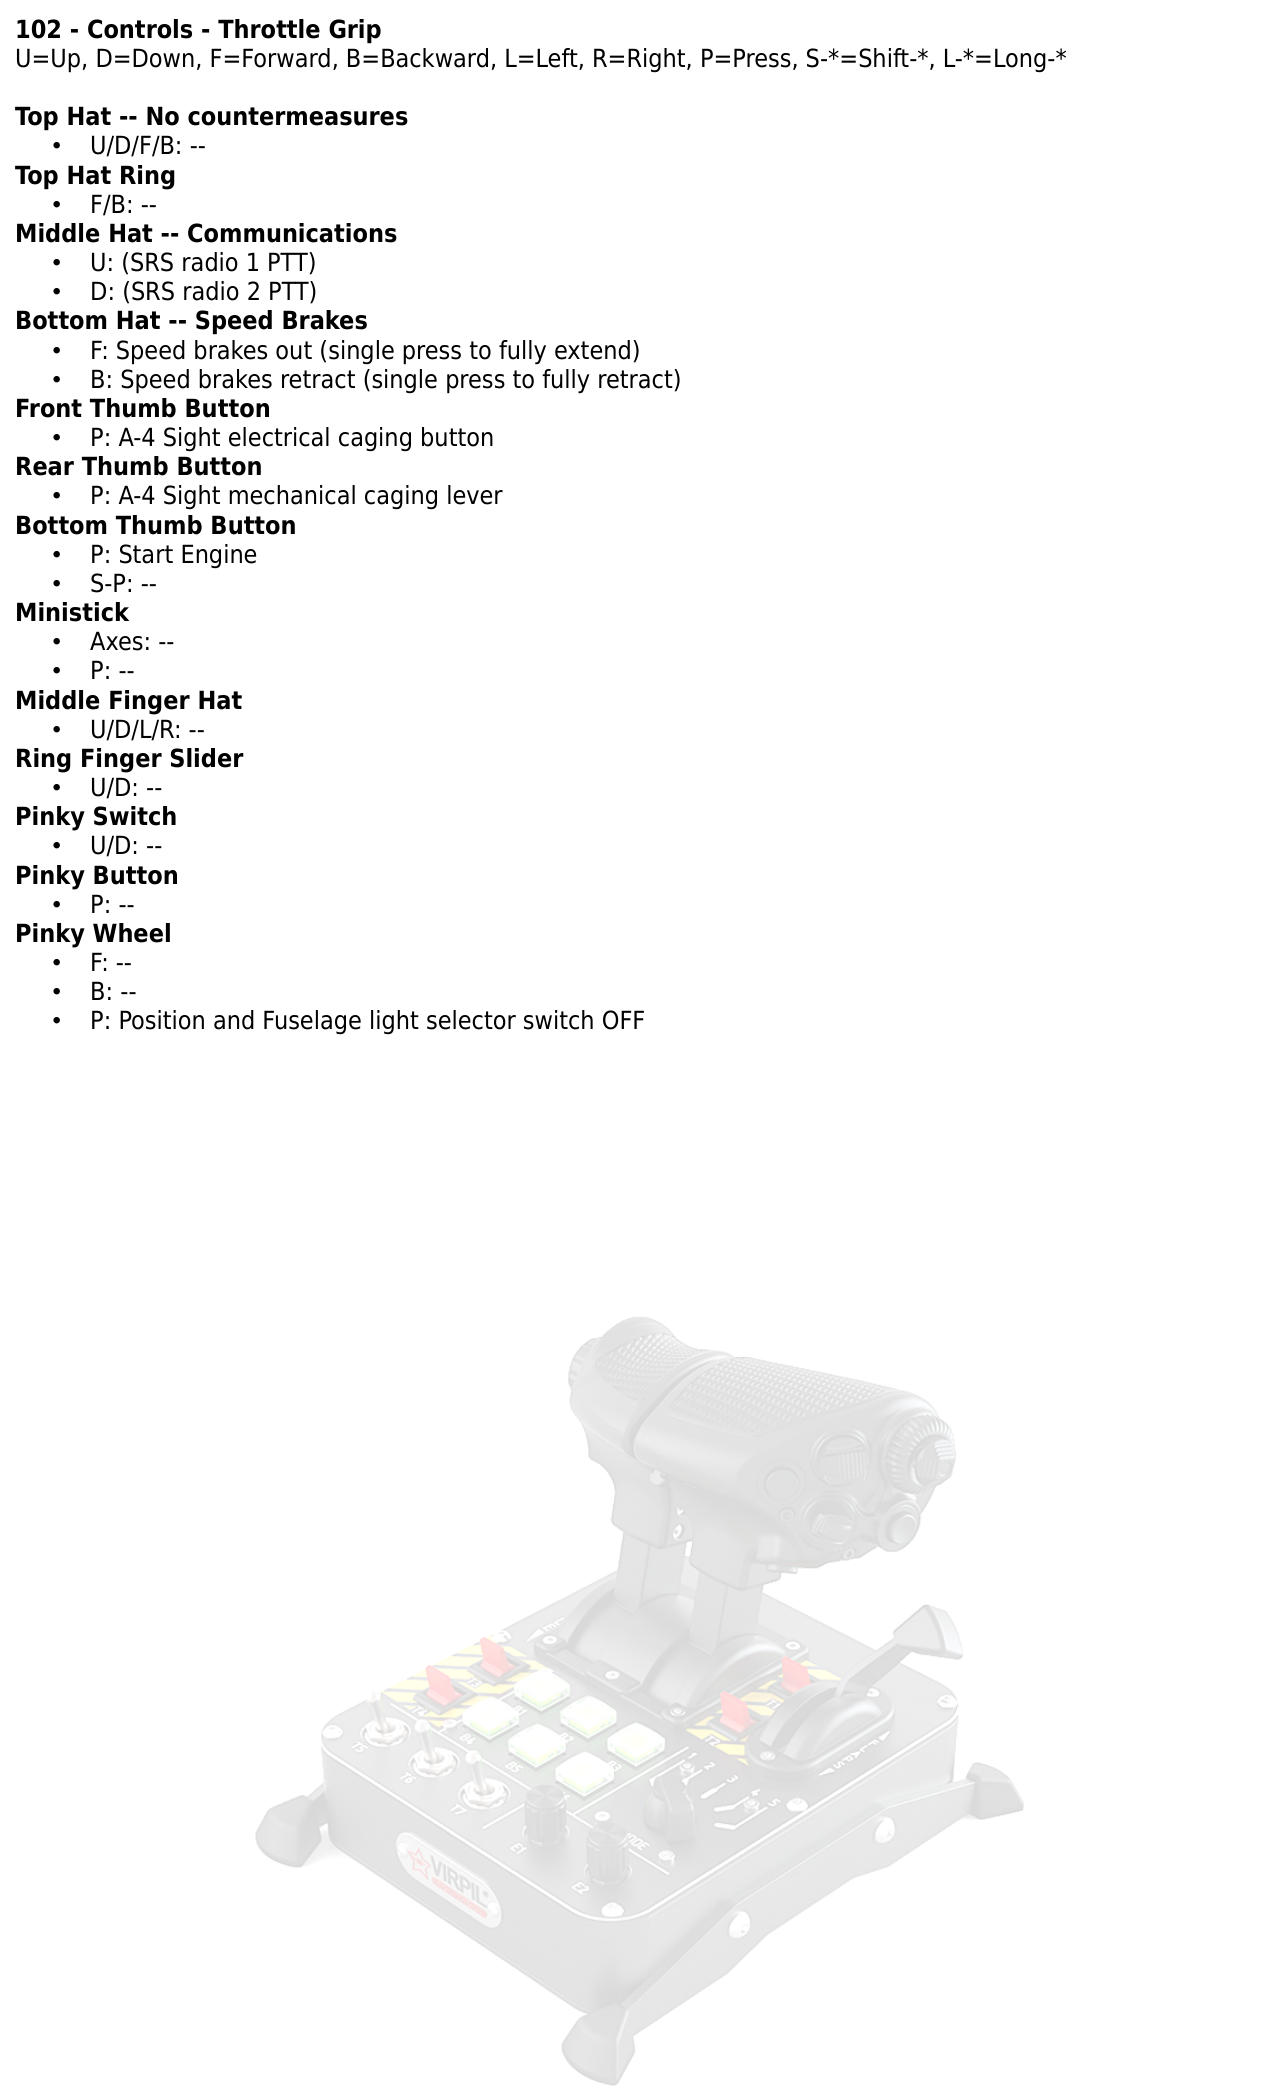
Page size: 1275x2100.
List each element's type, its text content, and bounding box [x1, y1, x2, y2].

list B: Speed brakes retract (single press to fully retract) [52, 365, 1260, 394]
text Middle Hat -- Communications [15, 219, 1260, 248]
text Top Hat Ring [15, 161, 1260, 190]
list B: -- [52, 977, 1260, 1007]
list U/D/F/B: -- [52, 132, 1260, 161]
text Bottom Thumb Button [15, 511, 1260, 540]
list P: A-4 Sight electrical caging button [52, 423, 1260, 452]
list S-P: -- [52, 569, 1260, 598]
list U/D/L/R: -- [52, 715, 1260, 744]
list U: (SRS radio 1 PTT) [52, 248, 1260, 277]
list F: -- [52, 948, 1260, 977]
list F/B: -- [52, 190, 1260, 219]
text U=Up, D=Down, F=Forward, B=Backward, L=Left, R=Right, P=Press, S-*=Shift-*, L-*=Long-* [15, 44, 1260, 73]
list Axes: -- [52, 627, 1260, 657]
list P: Position and Fuselage light selector switch OFF [52, 1007, 1260, 1036]
list D: (SRS radio 2 PTT) [52, 277, 1260, 307]
list U/D: -- [52, 832, 1260, 861]
text Front Thumb Button [15, 394, 1260, 423]
list P: -- [52, 657, 1260, 686]
list P: Start Engine [52, 540, 1260, 569]
text Ministick [15, 598, 1260, 627]
list F: Speed brakes out (single press to fully extend) [52, 336, 1260, 365]
text Bottom Hat -- Speed Brakes [15, 307, 1260, 336]
list P: A-4 Sight mechanical caging lever [52, 482, 1260, 511]
text Ring Finger Slider [15, 744, 1260, 773]
text Pinky Button [15, 861, 1260, 890]
text Pinky Switch [15, 802, 1260, 832]
list P: -- [52, 890, 1260, 919]
text Middle Finger Hat [15, 686, 1260, 715]
text Pinky Wheel [15, 919, 1260, 948]
text 102 - Controls - Throttle Grip [15, 15, 1260, 44]
list U/D: -- [52, 773, 1260, 802]
text Top Hat -- No countermeasures [15, 102, 1260, 132]
text Rear Thumb Button [15, 452, 1260, 482]
